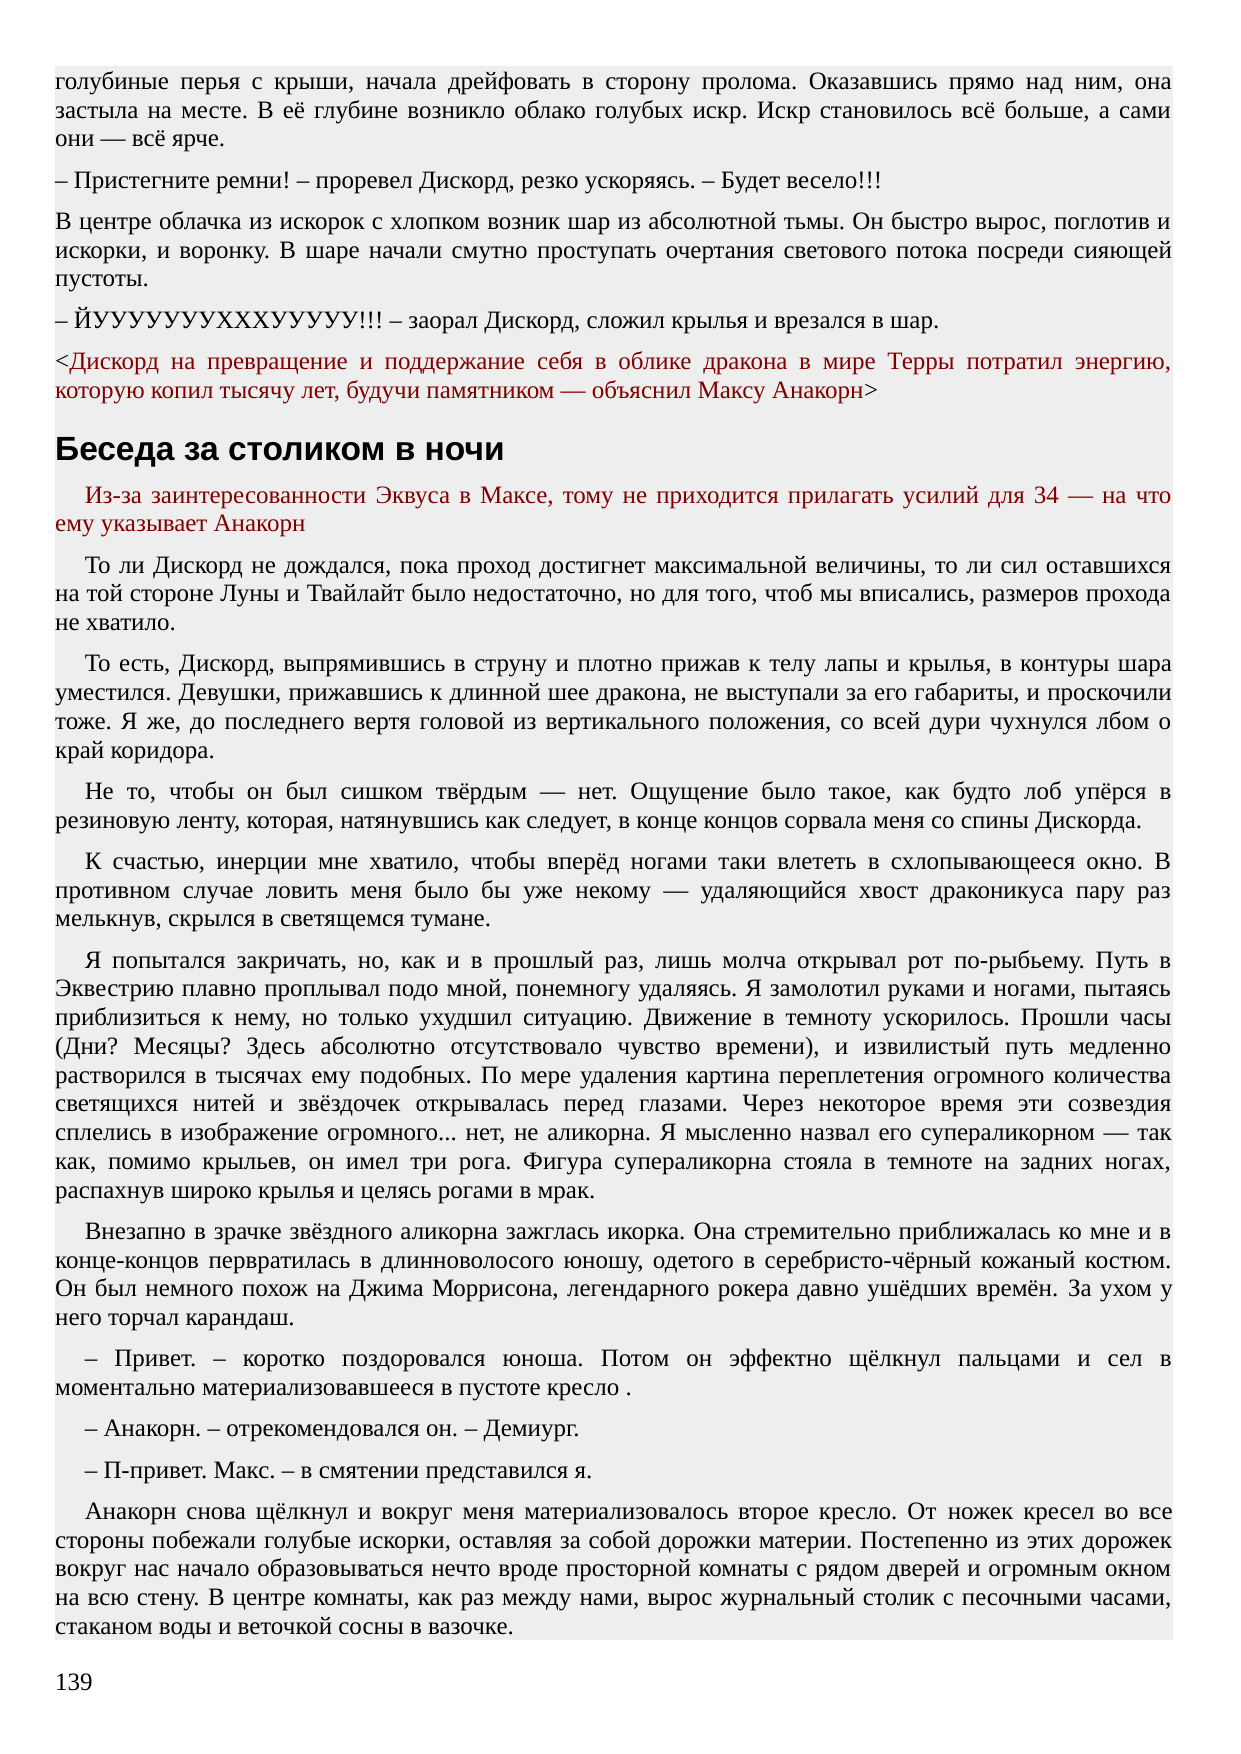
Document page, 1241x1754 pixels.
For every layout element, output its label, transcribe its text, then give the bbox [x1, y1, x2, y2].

text – П-привет. Макс. – в смятении представился я. [55, 1455, 1173, 1483]
text Из-за заинтересованности Эквуса в Максе, тому не приходится прилагать усилий для 34 — на что ему указывает Анакорн [55, 480, 1173, 537]
text – Пристегните ремни! – проревел Дискорд, резко ускоряясь. – Будет весело!!! [55, 165, 1173, 193]
text Внезапно в зрачке звёздного аликорна зажглась икорка. Она стремительно приближалась ко мне и в конце-концов первратилась в длинноволосого юношу, одетого в серебристо-чёрный кожаный костюм. Он был немного похож на Джима Моррисона, легендарного рокера давно ушёдших времён. За ухом у него торчал карандаш. [55, 1216, 1173, 1331]
text <Дискорд на превращение и поддержание себя в облике дракона в мире Терры потратил энергию, которую копил тысячу лет, будучи памятником — объяснил Максу Анакорн> [55, 346, 1173, 403]
text – Анакорн. – отрекомендовался он. – Демиург. [55, 1413, 1173, 1442]
text – Привет. – коротко поздоровался юноша. Потом он эффектно щёлкнул пальцами и сел в моментально материализовавшееся в пустоте кресло . [55, 1343, 1173, 1401]
text Не то, чтобы он был сишком твёрдым — нет. Ощущение было такое, как будто лоб упёрся в резиновую ленту, которая, натянувшись как следует, в конце концов сорвала меня со спины Дискорда. [55, 776, 1173, 833]
subtitle Беседа за столиком в ночи [55, 428, 1173, 467]
text То ли Дискорд не дождался, пока проход достигнет максимальной величины, то ли сил оставшихся на той стороне Луны и Твайлайт было недостаточно, но для того, чтоб мы вписались, размеров прохода не хватило. [55, 550, 1173, 636]
text К счастью, инерции мне хватило, чтобы вперёд ногами таки влететь в схлопывающееся окно. В противном случае ловить меня было бы уже некому — удаляющийся хвост драконикуса пару раз мелькнув, скрылся в светящемся тумане. [55, 846, 1173, 932]
text В центре облачка из искорок с хлопком возник шар из абсолютной тьмы. Он быстро вырос, поглотив и искорки, и воронку. В шаре начали смутно проступать очертания светового потока посреди сияющей пустоты. [55, 206, 1173, 292]
text голубиные перья с крыши, начала дрейфовать в сторону пролома. Оказавшись прямо над ним, она застыла на месте. В её глубине возникло облако голубых искр. Искр становилось всё больше, а сами они — всё ярче. [55, 66, 1173, 152]
text То есть, Дискорд, выпрямившись в струну и плотно прижав к телу лапы и крылья, в контуры шара уместился. Девушки, прижавшись к длинной шее дракона, не выступали за его габариты, и проскочили тоже. Я же, до последнего вертя головой из вертикального положения, со всей дури чухнулся лбом о край коридора. [55, 648, 1173, 763]
text – ЙУУУУУУУХХХУУУУУ!!! – заорал Дискорд, сложил крылья и врезался в шар. [55, 305, 1173, 333]
text Анакорн снова щёлкнул и вокруг меня материализовалось второе кресло. От ножек кресел во все стороны побежали голубые искорки, оставляя за собой дорожки материи. Постепенно из этих дорожек вокруг нас начало образовываться нечто вроде просторной комнаты с рядом дверей и огромным окном на всю стену. В центре комнаты, как раз между нами, вырос журнальный столик с песочными часами, стаканом воды и веточкой сосны в вазочке. [55, 1496, 1173, 1640]
text Я попытался закричать, но, как и в прошлый раз, лишь молча открывал рот по-рыбьему. Путь в Эквестрию плавно проплывал подо мной, понемногу удаляясь. Я замолотил руками и ногами, пытаясь приблизиться к нему, но только ухудшил ситуацию. Движение в темноту ускорилось. Прошли часы (Дни? Месяцы? Здесь абсолютно отсутствовало чувство времени), и извилистый путь медленно растворился в тысячах ему подобных. По мере удаления картина переплетения огромного количества светящихся нитей и звёздочек открывалась перед глазами. Через некоторое время эти созвездия сплелись в изображение огромного... нет, не аликорна. Я мысленно назвал его супераликорном — так как, помимо крыльев, он имел три рога. Фигура супераликорна стояла в темноте на задних ногах, распахнув широко крылья и целясь рогами в мрак. [55, 945, 1173, 1203]
